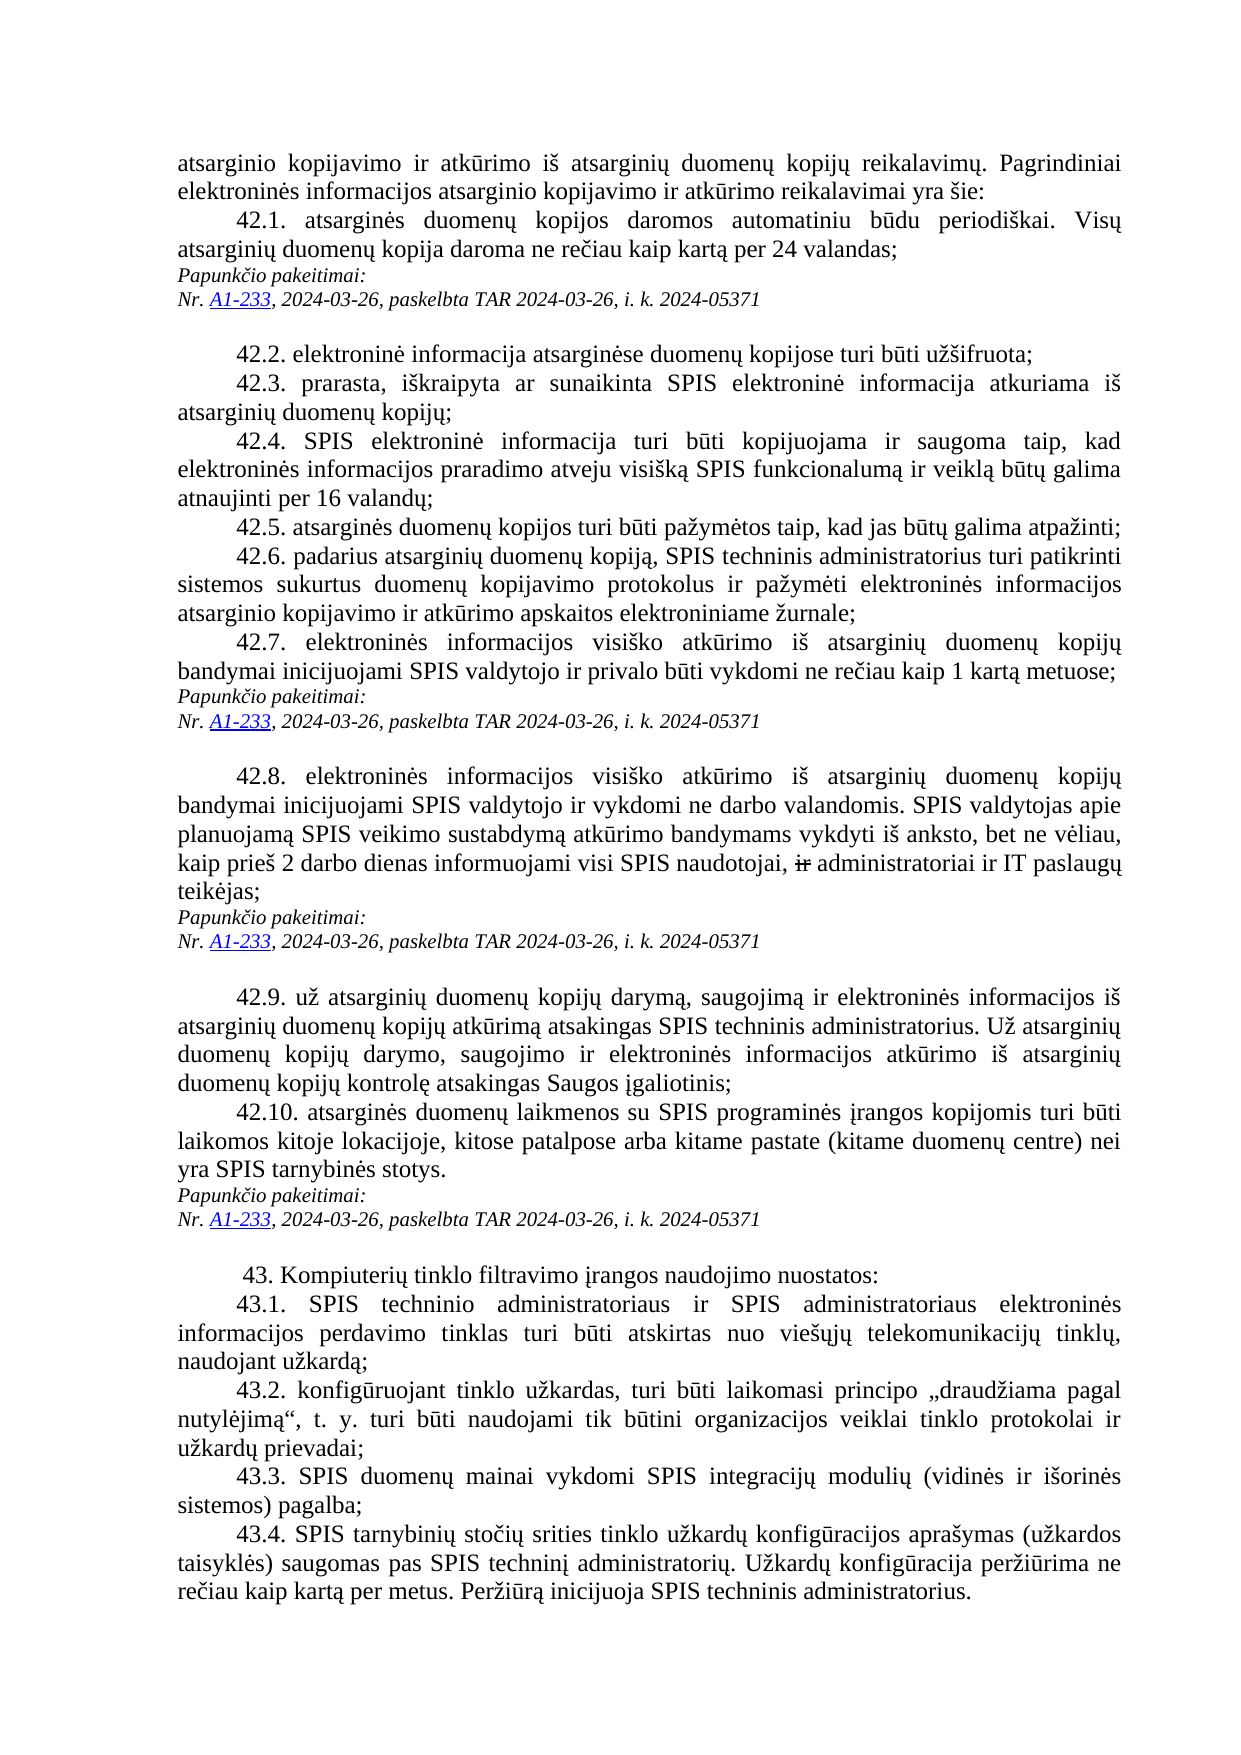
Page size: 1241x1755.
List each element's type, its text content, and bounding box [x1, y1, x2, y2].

text Nr. A1-233, 2024-03-26, paskelbta TAR 2024-03-26, i. k. 2024-05371 [177, 1207, 1122, 1231]
text 43.4. SPIS tarnybinių stočių srities tinklo užkardų konfigūracijos aprašymas (užkardos taisyklės) saugomas pas SPIS techninį administratorių. Užkardų konfigūracija peržiūrima ne rečiau kaip kartą per metus. Peržiūrą inicijuoja SPIS techninis administratorius. [177, 1519, 1122, 1605]
text 42.5. atsarginės duomenų kopijos turi būti pažymėtos taip, kad jas būtų galima atpažinti; [177, 512, 1122, 541]
text 43.1. SPIS techninio administratoriaus ir SPIS administratoriaus elektroninės informacijos perdavimo tinklas turi būti atskirtas nuo viešųjų telekomunikacijų tinklų, naudojant užkardą; [177, 1289, 1122, 1375]
text Papunkčio pakeitimai: [177, 684, 1122, 708]
text Papunkčio pakeitimai: [177, 263, 1122, 287]
text Nr. A1-233, 2024-03-26, paskelbta TAR 2024-03-26, i. k. 2024-05371 [177, 929, 1122, 953]
text Nr. A1-233, 2024-03-26, paskelbta TAR 2024-03-26, i. k. 2024-05371 [177, 708, 1122, 733]
text 42.8. elektroninės informacijos visiško atkūrimo iš atsarginių duomenų kopijų bandymai inicijuojami SPIS valdytojo ir vykdomi ne darbo valandomis. SPIS valdytojas apie planuojamą SPIS veikimo sustabdymą atkūrimo bandymams vykdyti iš anksto, bet ne vėliau, kaip prieš 2 darbo dienas informuojami visi SPIS naudotojai, ir administratoriai ir IT paslaugų teikėjas; [177, 761, 1122, 905]
text 42.4. SPIS elektroninė informacija turi būti kopijuojama ir saugoma taip, kad elektroninės informacijos praradimo atveju visišką SPIS funkcionalumą ir veiklą būtų galima atnaujinti per 16 valandų; [177, 426, 1122, 512]
text 43.3. SPIS duomenų mainai vykdomi SPIS integracijų modulių (vidinės ir išorinės sistemos) pagalba; [177, 1461, 1122, 1519]
text 43. Kompiuterių tinklo filtravimo įrangos naudojimo nuostatos: [177, 1260, 1122, 1289]
text 42.3. prarasta, iškraipyta ar sunaikinta SPIS elektroninė informacija atkuriama iš atsarginių duomenų kopijų; [177, 368, 1122, 426]
text 42.1. atsarginės duomenų kopijos daromos automatiniu būdu periodiškai. Visų atsarginių duomenų kopija daroma ne rečiau kaip kartą per 24 valandas; [177, 205, 1122, 263]
text atsarginio kopijavimo ir atkūrimo iš atsarginių duomenų kopijų reikalavimų. Pagrindiniai elektroninės informacijos atsarginio kopijavimo ir atkūrimo reikalavimai yra šie: [177, 148, 1122, 205]
text 42.10. atsarginės duomenų laikmenos su SPIS programinės įrangos kopijomis turi būti laikomos kitoje lokacijoje, kitose patalpose arba kitame pastate (kitame duomenų centre) nei yra SPIS tarnybinės stotys. [177, 1097, 1122, 1183]
text 42.2. elektroninė informacija atsarginėse duomenų kopijose turi būti užšifruota; [177, 339, 1122, 368]
text Papunkčio pakeitimai: [177, 905, 1122, 929]
text Papunkčio pakeitimai: [177, 1183, 1122, 1207]
text 42.9. už atsarginių duomenų kopijų darymą, saugojimą ir elektroninės informacijos iš atsarginių duomenų kopijų atkūrimą atsakingas SPIS techninis administratorius. Už atsarginių duomenų kopijų darymo, saugojimo ir elektroninės informacijos atkūrimo iš atsarginių duomenų kopijų kontrolę atsakingas Saugos įgaliotinis; [177, 982, 1122, 1097]
text 43.2. konfigūruojant tinklo užkardas, turi būti laikomasi principo „draudžiama pagal nutylėjimą“, t. y. turi būti naudojami tik būtini organizacijos veiklai tinklo protokolai ir užkardų prievadai; [177, 1375, 1122, 1461]
text 42.7. elektroninės informacijos visiško atkūrimo iš atsarginių duomenų kopijų bandymai inicijuojami SPIS valdytojo ir privalo būti vykdomi ne rečiau kaip 1 kartą metuose; [177, 627, 1122, 684]
text 42.6. padarius atsarginių duomenų kopiją, SPIS techninis administratorius turi patikrinti sistemos sukurtus duomenų kopijavimo protokolus ir pažymėti elektroninės informacijos atsarginio kopijavimo ir atkūrimo apskaitos elektroniniame žurnale; [177, 541, 1122, 627]
text Nr. A1-233, 2024-03-26, paskelbta TAR 2024-03-26, i. k. 2024-05371 [177, 287, 1122, 311]
